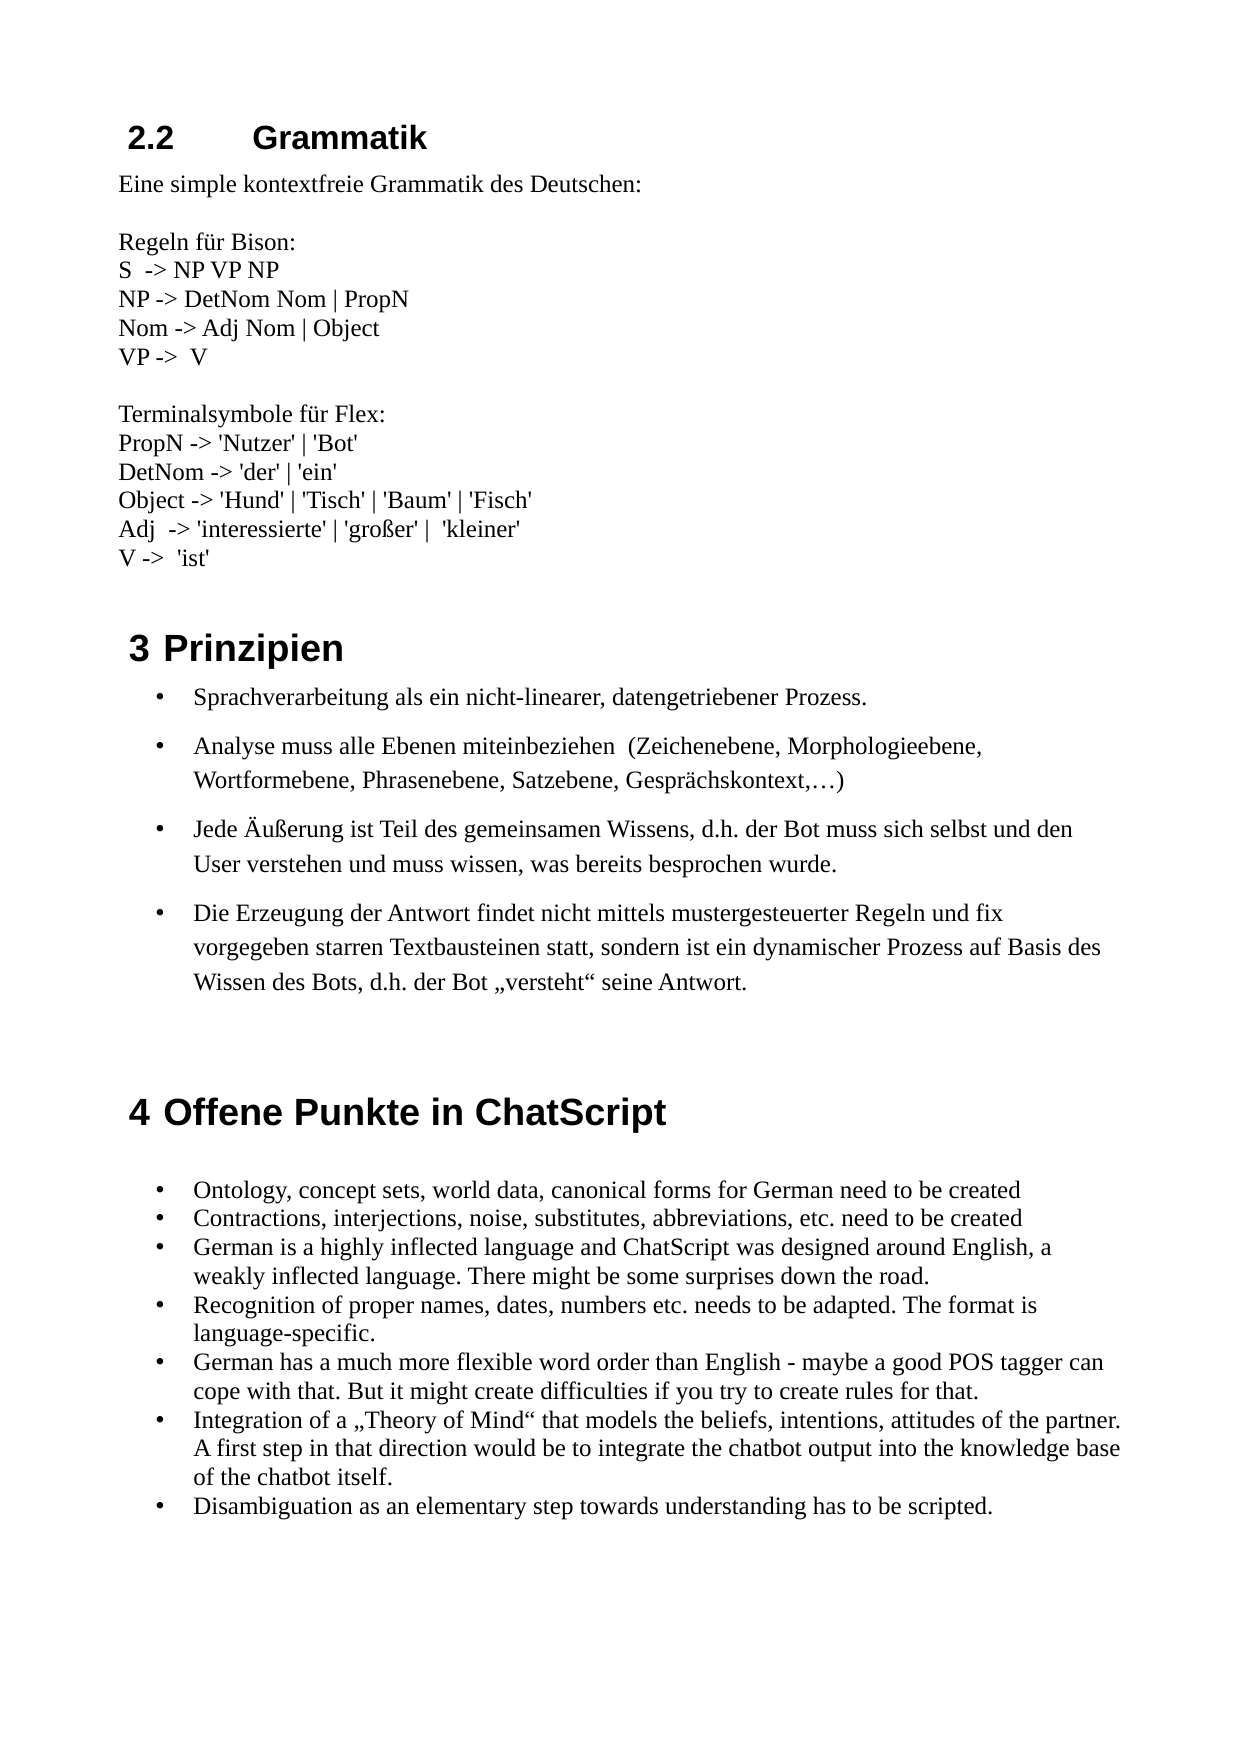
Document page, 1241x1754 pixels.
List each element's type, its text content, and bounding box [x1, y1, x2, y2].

subtitle Prinzipien [118, 626, 1122, 669]
text Terminalsymbole für Flex: [118, 399, 1122, 428]
text Regeln für Bison: [118, 227, 1122, 256]
text Nom -> Adj Nom | Object [118, 313, 1122, 342]
list Integration of a „Theory of Mind“ that models the beliefs, intentions, attitudes of the partner. A first step in that direction would be to integrate the chatbot output into the knowledge base of the chatbot itself. [156, 1405, 1122, 1491]
text Adj -> 'interessierte' | 'großer' | 'kleiner' [118, 514, 1122, 543]
text PropN -> 'Nutzer' | 'Bot' [118, 428, 1122, 457]
list Disambiguation as an elementary step towards understanding has to be scripted. [156, 1491, 1122, 1520]
text VP -> V [118, 342, 1122, 371]
text Object -> 'Hund' | 'Tisch' | 'Baum' | 'Fisch' [118, 486, 1122, 514]
subtitle Grammatik [118, 118, 1122, 157]
text Eine simple kontextfreie Grammatik des Deutschen: [118, 169, 1122, 198]
list German is a highly inflected language and ChatScript was designed around English, a weakly inflected language. There might be some surprises down the road. [156, 1232, 1122, 1290]
text DetNom -> 'der' | 'ein' [118, 457, 1122, 486]
list Analyse muss alle Ebenen miteinbeziehen (Zeichenebene, Morphologieebene, Wortformebene, Phrasenebene, Satzebene, Gesprächskontext,…) [156, 731, 1122, 794]
list Die Erzeugung der Antwort findet nicht mittels mustergesteuerter Regeln und fix vorgegeben starren Textbausteinen statt, sondern ist ein dynamischer Prozess auf Basis des Wissen des Bots, d.h. der Bot „versteht“ seine Antwort. [156, 898, 1122, 996]
text V -> 'ist' [118, 543, 1122, 572]
list Recognition of proper names, dates, numbers etc. needs to be adapted. The format is language-specific. [156, 1290, 1122, 1347]
list German has a much more flexible word order than English - maybe a good POS tagger can cope with that. But it might create difficulties if you try to create rules for that. [156, 1347, 1122, 1405]
list Jede Äußerung ist Teil des gemeinsamen Wissens, d.h. der Bot muss sich selbst und den User verstehen und muss wissen, was bereits besprochen wurde. [156, 814, 1122, 877]
list Contractions, interjections, noise, substitutes, abbreviations, etc. need to be created [156, 1203, 1122, 1232]
list Sprachverarbeitung als ein nicht-linearer, datengetriebener Prozess. [156, 682, 1122, 710]
subtitle Offene Punkte in ChatScript [118, 1090, 1122, 1133]
text S -> NP VP NP [118, 256, 1122, 284]
text NP -> DetNom Nom | PropN [118, 284, 1122, 313]
list Ontology, concept sets, world data, canonical forms for German need to be created [156, 1175, 1122, 1203]
